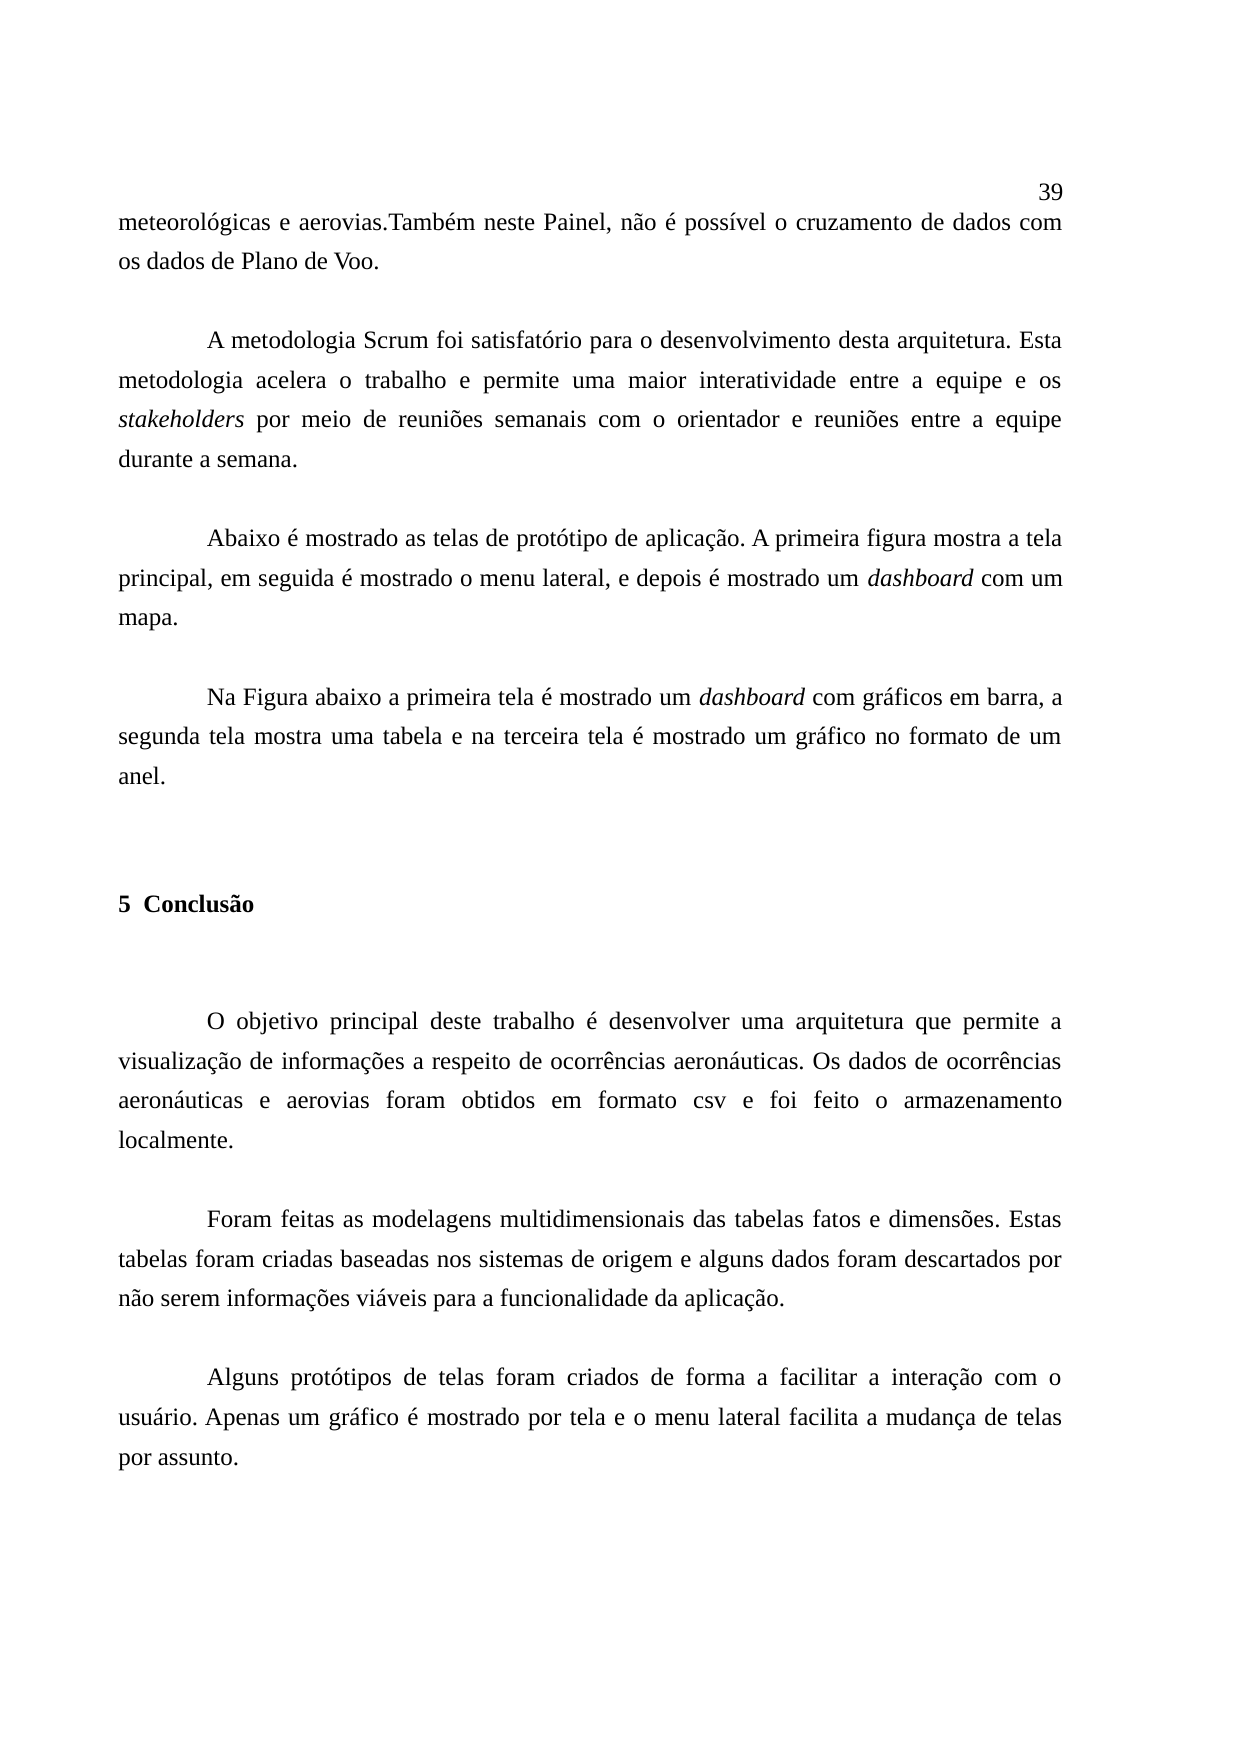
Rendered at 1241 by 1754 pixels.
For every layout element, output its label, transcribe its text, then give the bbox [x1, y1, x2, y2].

text Alguns protótipos de telas foram criados de forma a facilitar a interação com o usuário. Apenas um gráfico é mostrado por tela e o menu lateral facilita a mudança de telas por assunto. [118, 1362, 1063, 1470]
text meteorológicas e aerovias.Também neste Painel, não é possível o cruzamento de dados com os dados de Plano de Voo. [118, 207, 1063, 275]
text Abaixo é mostrado as telas de protótipo de aplicação. A primeira figura mostra a tela principal, em seguida é mostrado o menu lateral, e depois é mostrado um dashboard com um mapa. [118, 523, 1063, 631]
text Foram feitas as modelagens multidimensionais das tabelas fatos e dimensões. Estas tabelas foram criadas baseadas nos sistemas de origem e alguns dados foram descartados por não serem informações viáveis para a funcionalidade da aplicação. [118, 1204, 1063, 1312]
text O objetivo principal deste trabalho é desenvolver uma arquitetura que permite a visualização de informações a respeito de ocorrências aeronáuticas. Os dados de ocorrências aeronáuticas e aerovias foram obtidos em formato csv e foi feito o armazenamento localmente. [118, 1006, 1063, 1154]
text Na Figura abaixo a primeira tela é mostrado um dashboard com gráficos em barra, a segunda tela mostra uma tabela e na terceira tela é mostrado um gráfico no formato de um anel. [118, 682, 1063, 789]
subtitle Conclusão [118, 889, 1063, 918]
text A metodologia Scrum foi satisfatório para o desenvolvimento desta arquitetura. Esta metodologia acelera o trabalho e permite uma maior interatividade entre a equipe e os stakeholders por meio de reuniões semanais com o orientador e reuniões entre a equipe durante a semana. [118, 325, 1063, 473]
